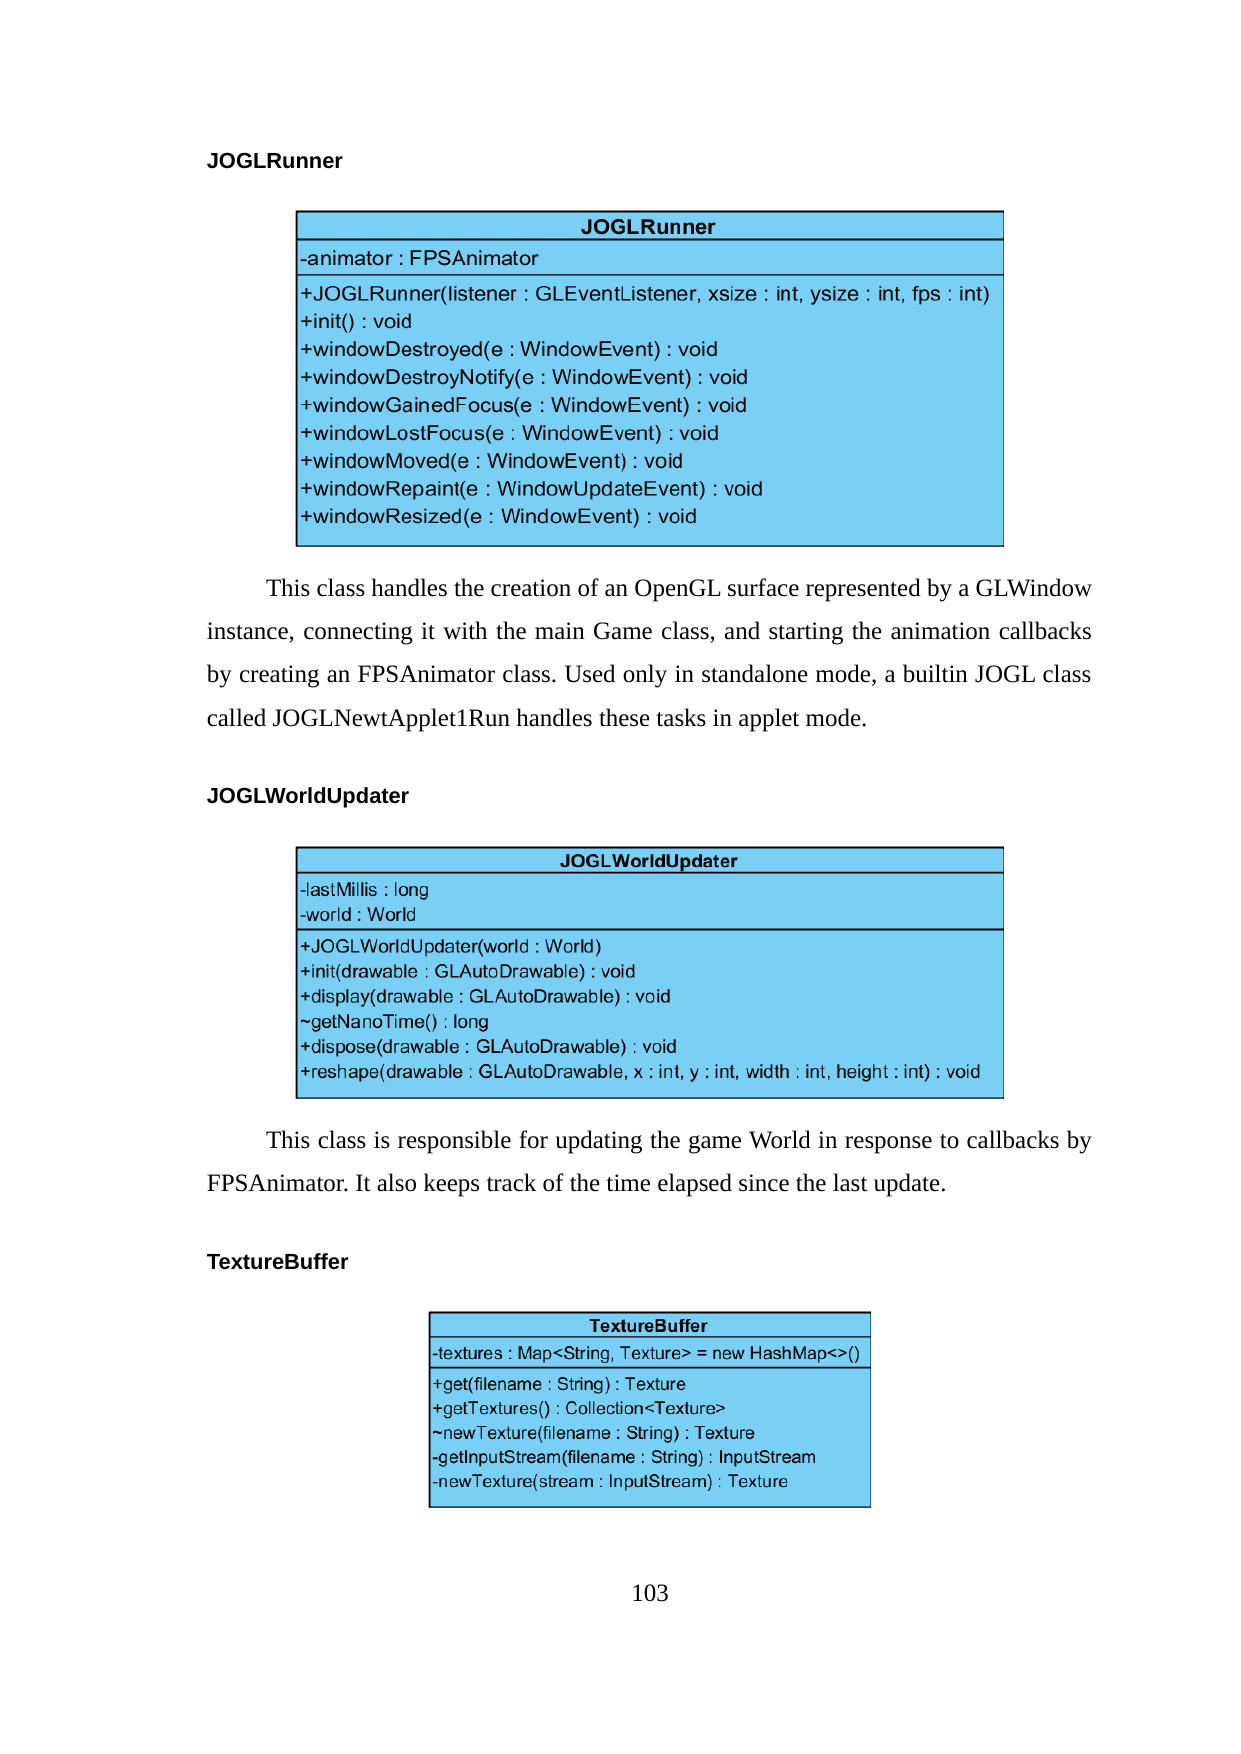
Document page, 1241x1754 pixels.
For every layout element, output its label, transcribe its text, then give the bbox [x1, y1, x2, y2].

text This class handles the creation of an OpenGL surface represented by a GLWindow instance, connecting it with the main Game class, and starting the animation callbacks by creating an FPSAnimator class. Used only in standalone mode, a builtin JOGL class called JOGLNewtApplet1Run handles these tasks in applet mode. [207, 573, 1093, 731]
subtitle JOGLWorldUpdater [207, 783, 1093, 808]
subtitle JOGLRunner [207, 148, 1093, 173]
picture [428, 1311, 872, 1508]
text This class is responsible for updating the game World in response to callbacks by FPSAnimator. It also keeps track of the time elapsed since the last update. [207, 1125, 1093, 1197]
picture [295, 210, 1004, 547]
subtitle TextureBuffer [207, 1249, 1093, 1274]
picture [295, 846, 1004, 1099]
